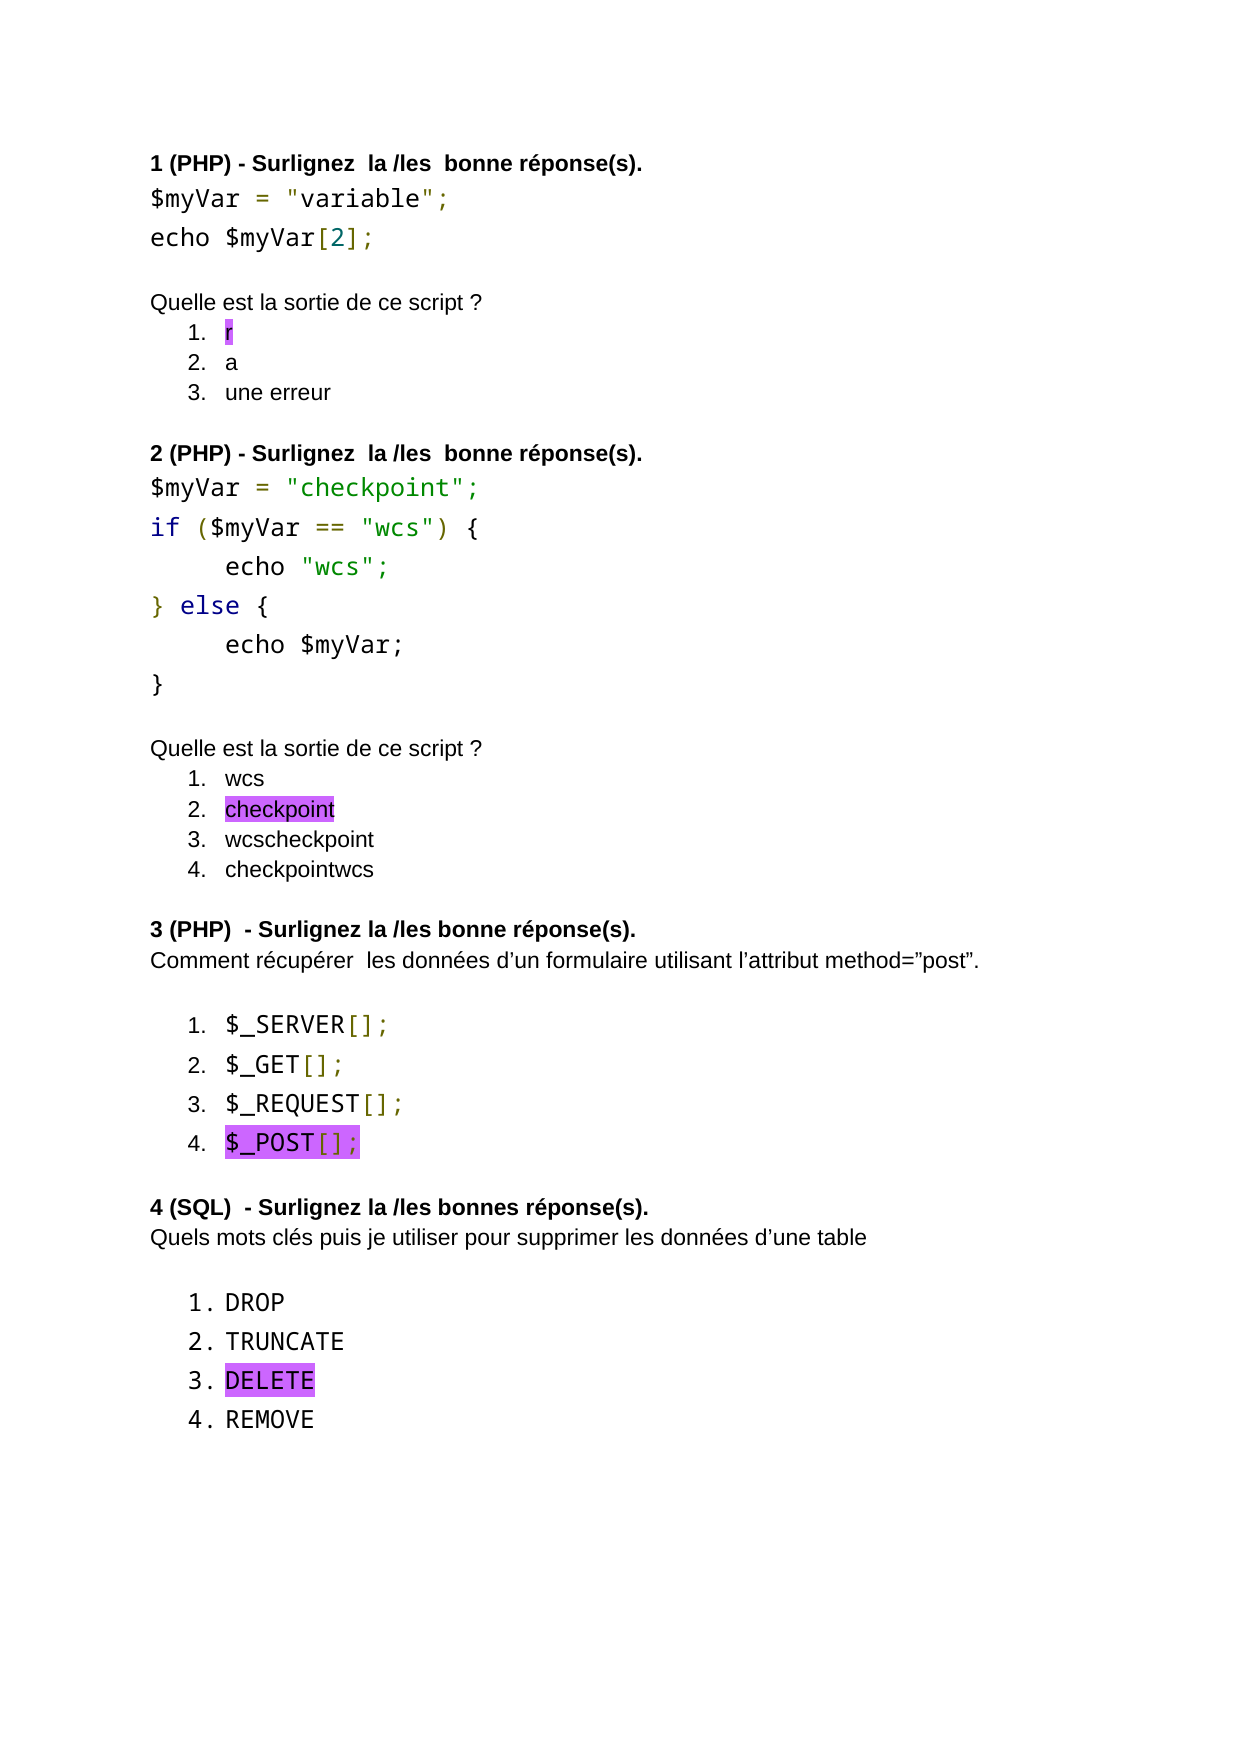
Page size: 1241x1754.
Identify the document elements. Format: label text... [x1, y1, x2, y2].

list $_SERVER[]; [187, 1007, 1090, 1041]
text } [150, 666, 1090, 700]
text 3 (PHP) - Surlignez la /les bonne réponse(s). [150, 916, 1090, 943]
text echo "wcs"; [150, 548, 1090, 582]
list checkpoint [187, 796, 1090, 822]
list DROP [187, 1284, 1090, 1319]
list REMOVE [187, 1402, 1090, 1436]
text 2 (PHP) - Surlignez la /les bonne réponse(s). [150, 440, 1090, 466]
text 4 (SQL) - Surlignez la /les bonnes réponse(s). [150, 1194, 1090, 1220]
list TRUNCATE [187, 1324, 1090, 1358]
list wcscheckpoint [187, 826, 1090, 852]
text $myVar = "variable"; [150, 180, 1090, 214]
text Quelle est la sortie de ce script ? [150, 735, 1090, 762]
text Quelle est la sortie de ce script ? [150, 289, 1090, 315]
list wcs [187, 765, 1090, 792]
list $_REQUEST[]; [187, 1085, 1090, 1119]
text echo $myVar; [150, 627, 1090, 661]
list a [187, 349, 1090, 376]
list $_POST[]; [187, 1124, 1090, 1159]
text 1 (PHP) - Surlignez la /les bonne réponse(s). [150, 150, 1090, 176]
text $myVar = "checkpoint"; [150, 470, 1090, 504]
text echo $myVar[2]; [150, 219, 1090, 253]
text Quels mots clés puis je utiliser pour supprimer les données d’une table [150, 1224, 1090, 1251]
list $_GET[]; [187, 1046, 1090, 1080]
text Comment récupérer les données d’un formulaire utilisant l’attribut method=”post”. [150, 947, 1090, 973]
text if ($myVar == "wcs") { [150, 509, 1090, 543]
list DELETE [187, 1363, 1090, 1397]
list r [187, 319, 1090, 345]
list une erreur [187, 379, 1090, 406]
text } else { [150, 587, 1090, 622]
list checkpointwcs [187, 856, 1090, 882]
